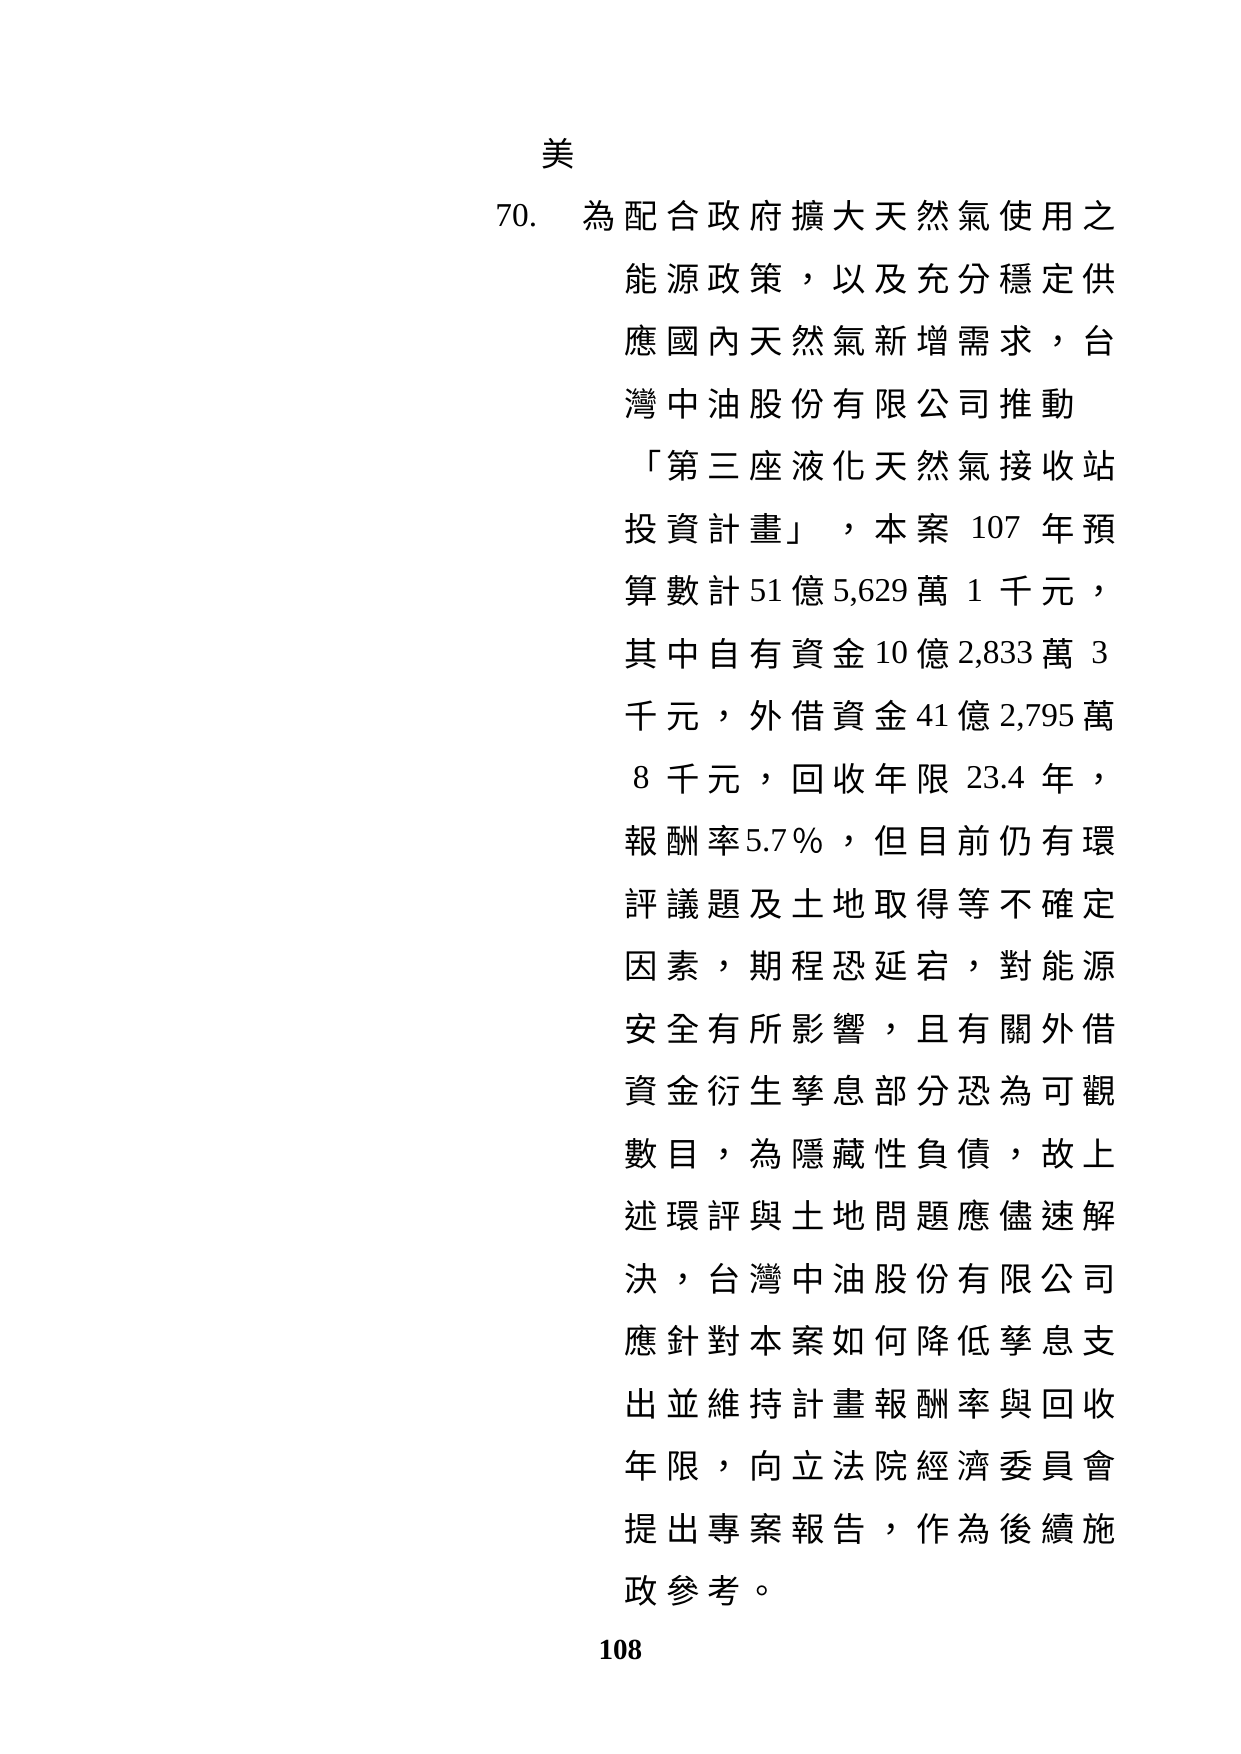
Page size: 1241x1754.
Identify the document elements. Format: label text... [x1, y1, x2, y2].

text 美 [397, 110, 1016, 173]
list 為配合政府擴大天然氣使用之能源政策，以及充分穩定供應國內天然氣新增需求，台灣中油股份有限公司推動「第三座液化天然氣接收站投資計畫」，本案107年預算數計51億5,629萬1千元，其中自有資金10億2,833萬3千元，外借資金41億2,795萬8千元，回收年限23.4年，報酬率5.7％，但目前仍有環評議題及土地取得等不確定因素，期程恐延宕，對能源安全有所影響，且有關外借資金衍生孳息部分恐為可觀數目，為隱藏性負債，故上述環評與土地問題應儘速解決，台灣中油股份有限公司應針對本案如何降低孳息支出並維持計畫報酬率與回收年限，向立法院經濟委員會提出專案報告，作為後續施政參考。 [489, 173, 1120, 1610]
